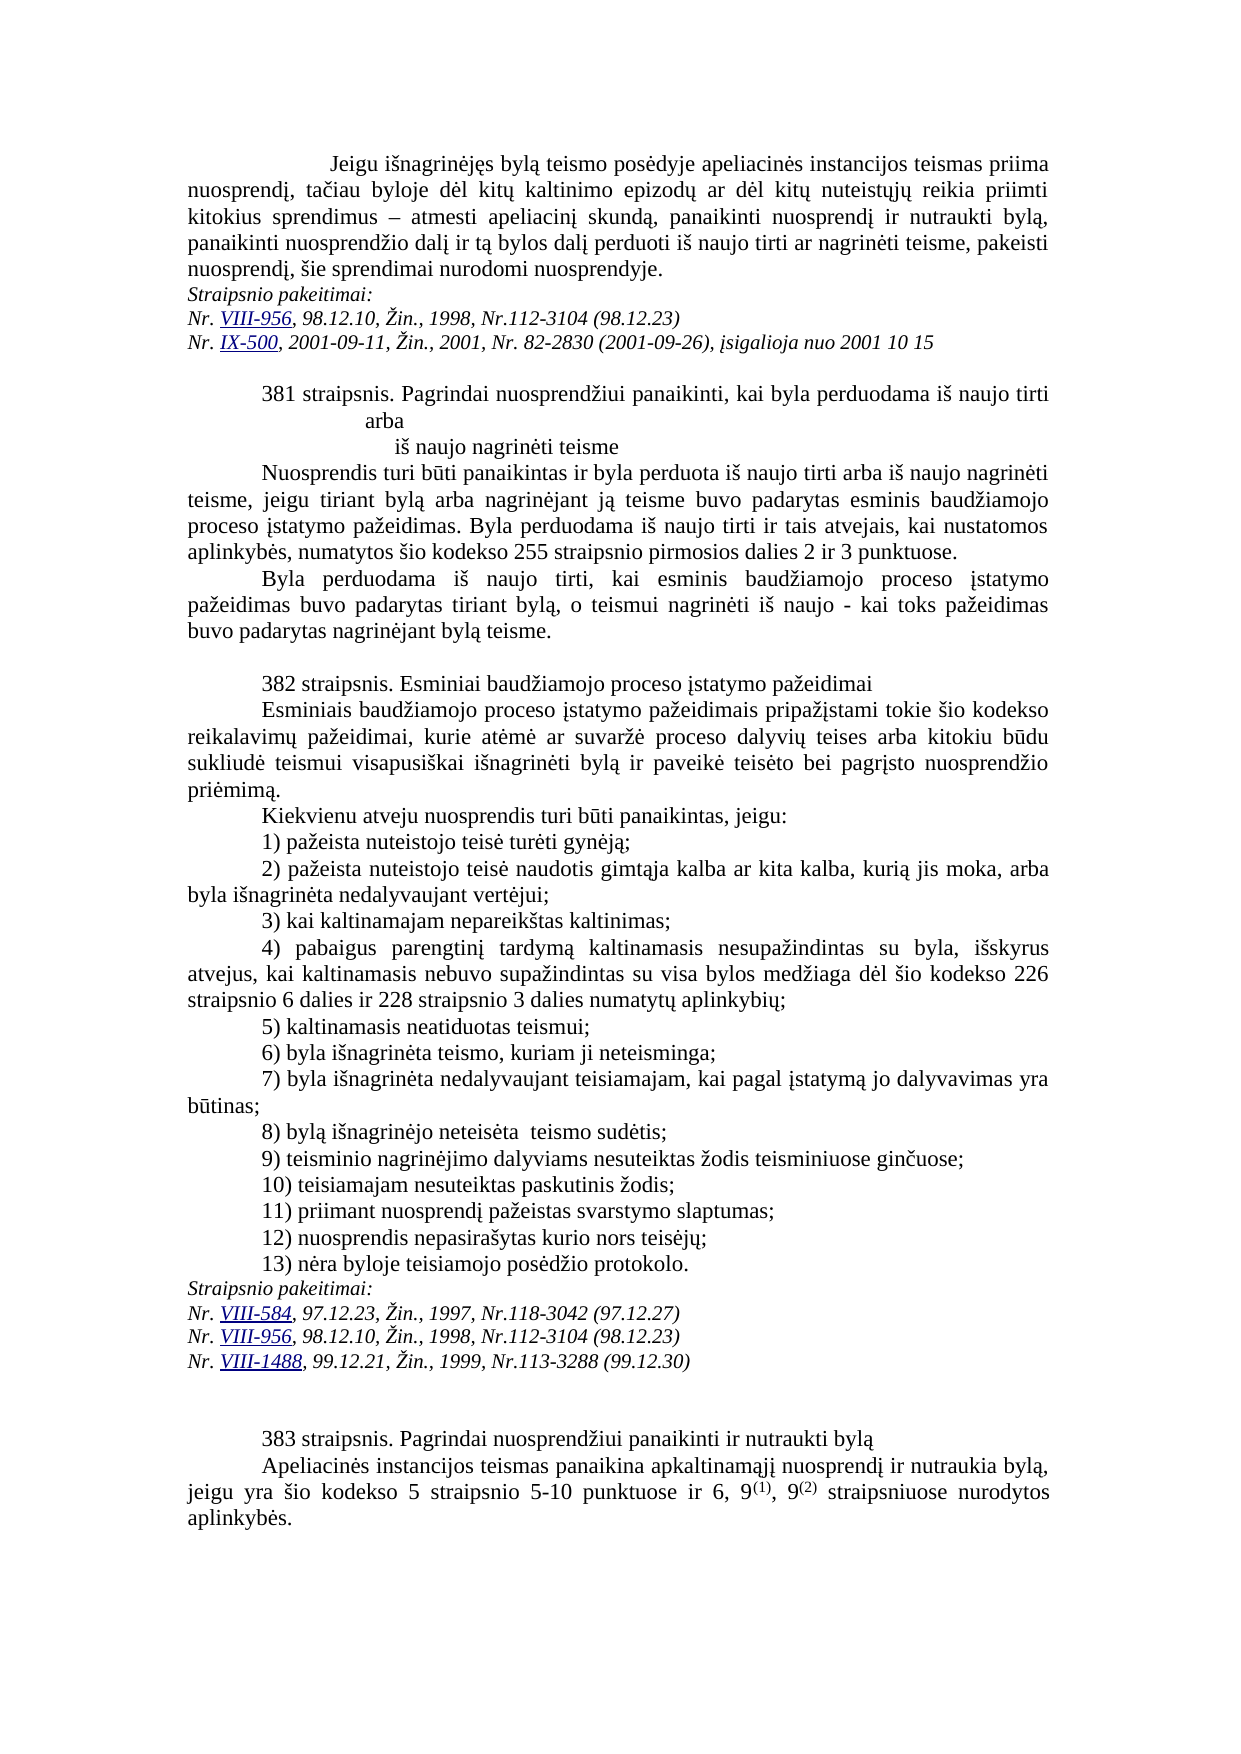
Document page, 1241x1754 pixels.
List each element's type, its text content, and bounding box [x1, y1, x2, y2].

text 13) nėra byloje teisiamojo posėdžio protokolo. [187, 1250, 1050, 1276]
text Nr. VIII-584, 97.12.23, Žin., 1997, Nr.118-3042 (97.12.27) [187, 1300, 1050, 1324]
text 9) teisminio nagrinėjimo dalyviams nesuteiktas žodis teisminiuose ginčuose; [187, 1144, 1050, 1171]
text Esminiais baudžiamojo proceso įstatymo pažeidimais pripažįstami tokie šio kodekso reikalavimų pažeidimai, kurie atėmė ar suvaržė proceso dalyvių teises arba kitokiu būdu sukliudė teismui visapusiškai išnagrinėti bylą ir paveikė teisėto bei pagrįsto nuosprendžio priėmimą. [187, 697, 1050, 802]
text 4) pabaigus parengtinį tardymą kaltinamasis nesupažindintas su byla, išskyrus atvejus, kai kaltinamasis nebuvo supažindintas su visa bylos medžiaga dėl šio kodekso 226 straipsnio 6 dalies ir 228 straipsnio 3 dalies numatytų aplinkybių; [187, 934, 1050, 1013]
text Nuosprendis turi būti panaikintas ir byla perduota iš naujo tirti arba iš naujo nagrinėti teisme, jeigu tiriant bylą arba nagrinėjant ją teisme buvo padarytas esminis baudžiamojo proceso įstatymo pažeidimas. Byla perduodama iš naujo tirti ir tais atvejais, kai nustatomos aplinkybės, numatytos šio kodekso 255 straipsnio pirmosios dalies 2 ir 3 punktuose. [187, 459, 1050, 565]
text Apeliacinės instancijos teismas panaikina apkaltinamąjį nuosprendį ir nutraukia bylą, jeigu yra šio kodekso 5 straipsnio 5-10 punktuose ir 6, 9(1), 9(2) straipsniuose nurodytos aplinkybės. [187, 1452, 1050, 1531]
text 12) nuosprendis nepasirašytas kurio nors teisėjų; [187, 1224, 1050, 1250]
text 11) priimant nuosprendį pažeistas svarstymo slaptumas; [187, 1197, 1050, 1224]
text Nr. VIII-956, 98.12.10, Žin., 1998, Nr.112-3104 (98.12.23) [187, 1324, 1050, 1348]
text Byla perduodama iš naujo tirti, kai esminis baudžiamojo proceso įstatymo pažeidimas buvo padarytas tiriant bylą, o teismui nagrinėti iš naujo - kai toks pažeidimas buvo padarytas nagrinėjant bylą teisme. [187, 565, 1050, 644]
text iš naujo nagrinėti teisme [365, 433, 1050, 459]
text Jeigu išnagrinėjęs bylą teismo posėdyje apeliacinės instancijos teismas priima nuosprendį, tačiau byloje dėl kitų kaltinimo epizodų ar dėl kitų nuteistųjų reikia priimti kitokius sprendimus – atmesti apeliacinį skundą, panaikinti nuosprendį ir nutraukti bylą, panaikinti nuosprendžio dalį ir tą bylos dalį perduoti iš naujo tirti ar nagrinėti teisme, pakeisti nuosprendį, šie sprendimai nurodomi nuosprendyje. [187, 150, 1050, 282]
text 8) bylą išnagrinėjo neteisėta teismo sudėtis; [187, 1118, 1050, 1144]
text 381 straipsnis. Pagrindai nuosprendžiui panaikinti, kai byla perduodama iš naujo tirti arba [261, 380, 1050, 433]
text 1) pažeista nuteistojo teisė turėti gynėją; [187, 828, 1050, 855]
text Nr. IX-500, 2001-09-11, Žin., 2001, Nr. 82-2830 (2001-09-26), įsigalioja nuo 2001 10 15 [187, 330, 1050, 354]
text 10) teisiamajam nesuteiktas paskutinis žodis; [187, 1171, 1050, 1197]
text 6) byla išnagrinėta teismo, kuriam ji neteisminga; [187, 1039, 1050, 1066]
text 3) kai kaltinamajam nepareikštas kaltinimas; [187, 907, 1050, 934]
text 2) pažeista nuteistojo teisė naudotis gimtąja kalba ar kita kalba, kurią jis moka, arba byla išnagrinėta nedalyvaujant vertėjui; [187, 855, 1050, 907]
text Straipsnio pakeitimai: [187, 1276, 1050, 1300]
text 382 straipsnis. Esminiai baudžiamojo proceso įstatymo pažeidimai [187, 670, 1050, 697]
text Nr. VIII-956, 98.12.10, Žin., 1998, Nr.112-3104 (98.12.23) [187, 306, 1050, 330]
text Straipsnio pakeitimai: [187, 282, 1050, 306]
text Kiekvienu atveju nuosprendis turi būti panaikintas, jeigu: [187, 802, 1050, 828]
text Nr. VIII-1488, 99.12.21, Žin., 1999, Nr.113-3288 (99.12.30) [187, 1348, 1050, 1373]
text 7) byla išnagrinėta nedalyvaujant teisiamajam, kai pagal įstatymą jo dalyvavimas yra būtinas; [187, 1066, 1050, 1118]
text 5) kaltinamasis neatiduotas teismui; [187, 1013, 1050, 1039]
text 383 straipsnis. Pagrindai nuosprendžiui panaikinti ir nutraukti bylą [187, 1425, 1050, 1452]
